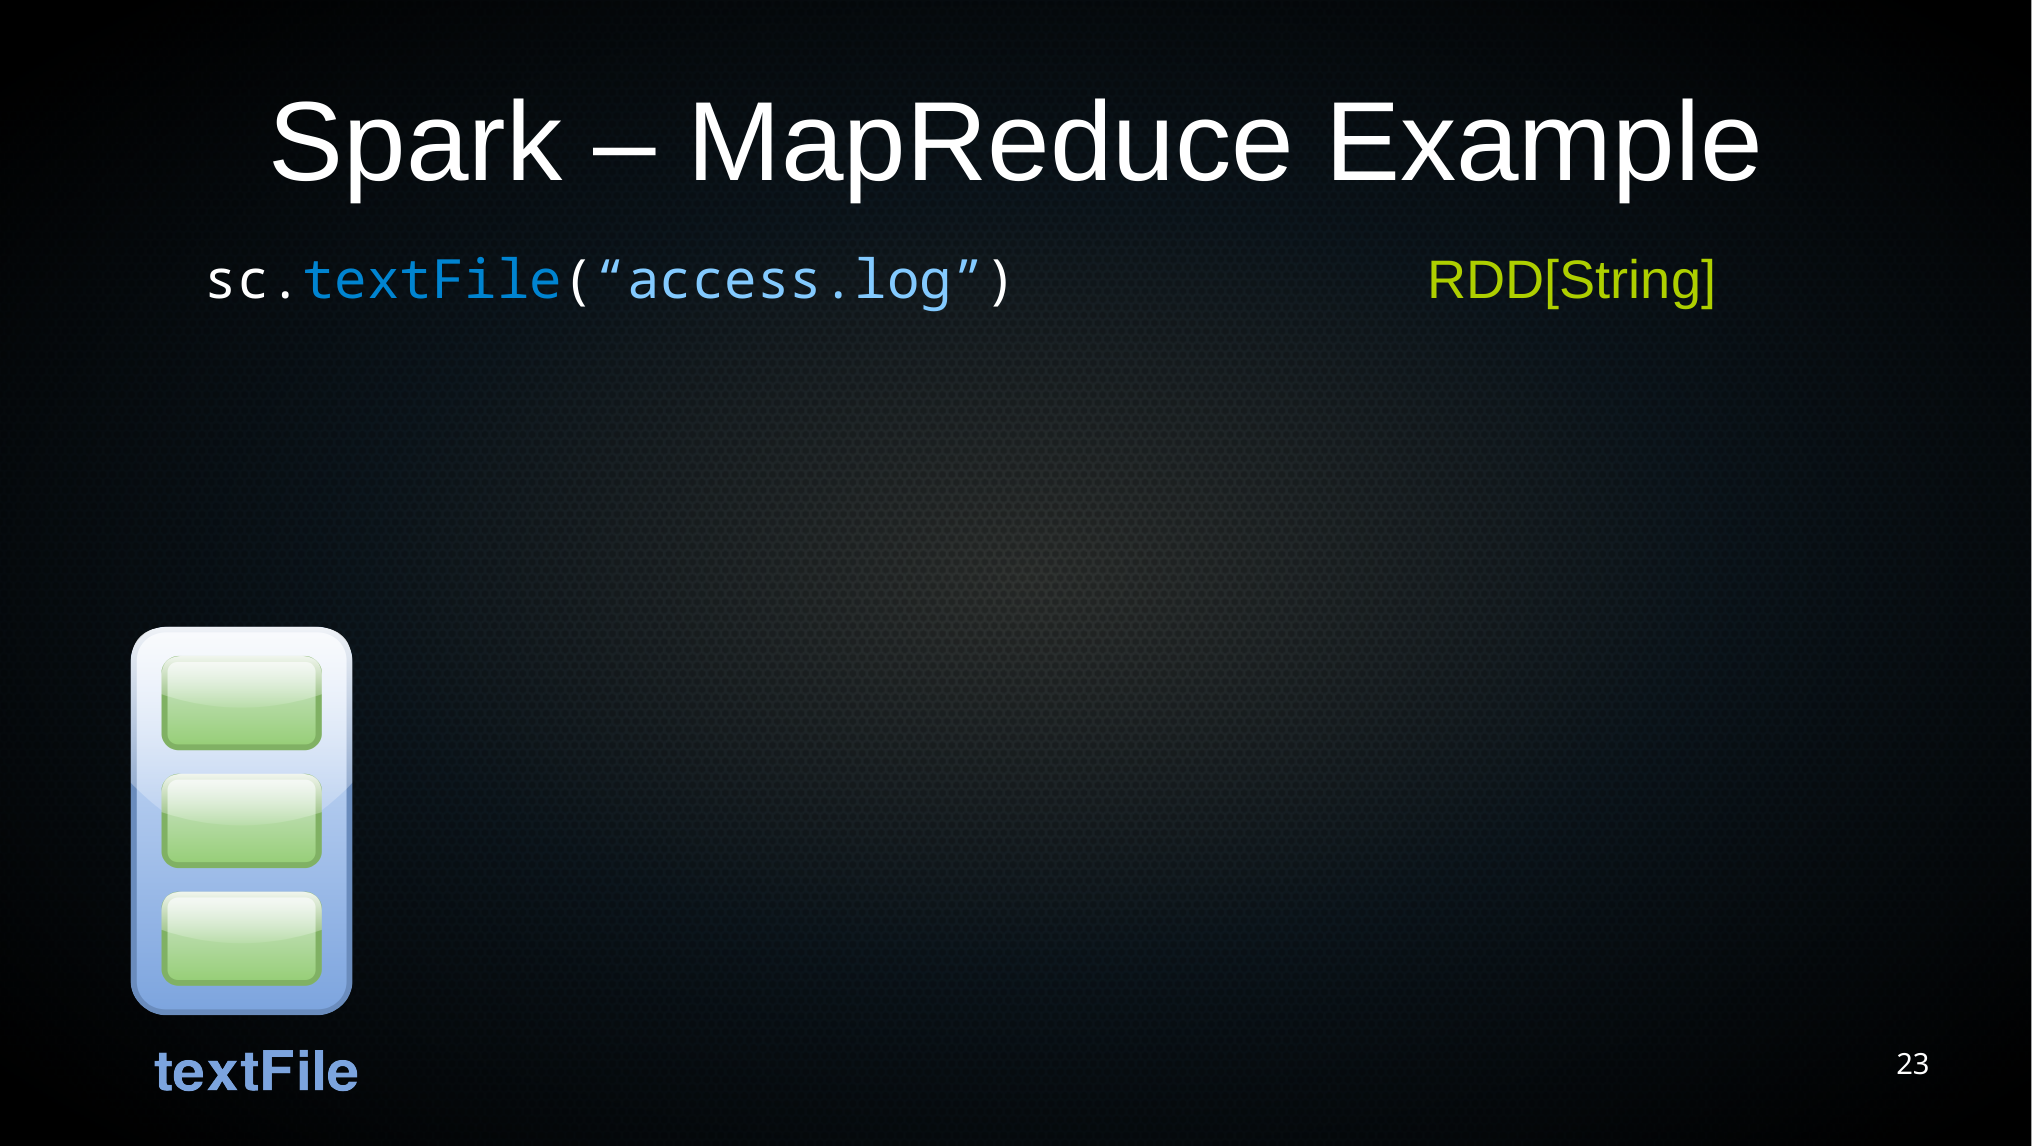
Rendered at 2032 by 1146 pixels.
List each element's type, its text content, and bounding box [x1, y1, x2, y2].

list sc.textFile(“access.log”) RDD[String] [101, 240, 1890, 906]
picture [0, 0, 2032, 1146]
title Spark – MapReduce Example [101, 45, 1930, 237]
